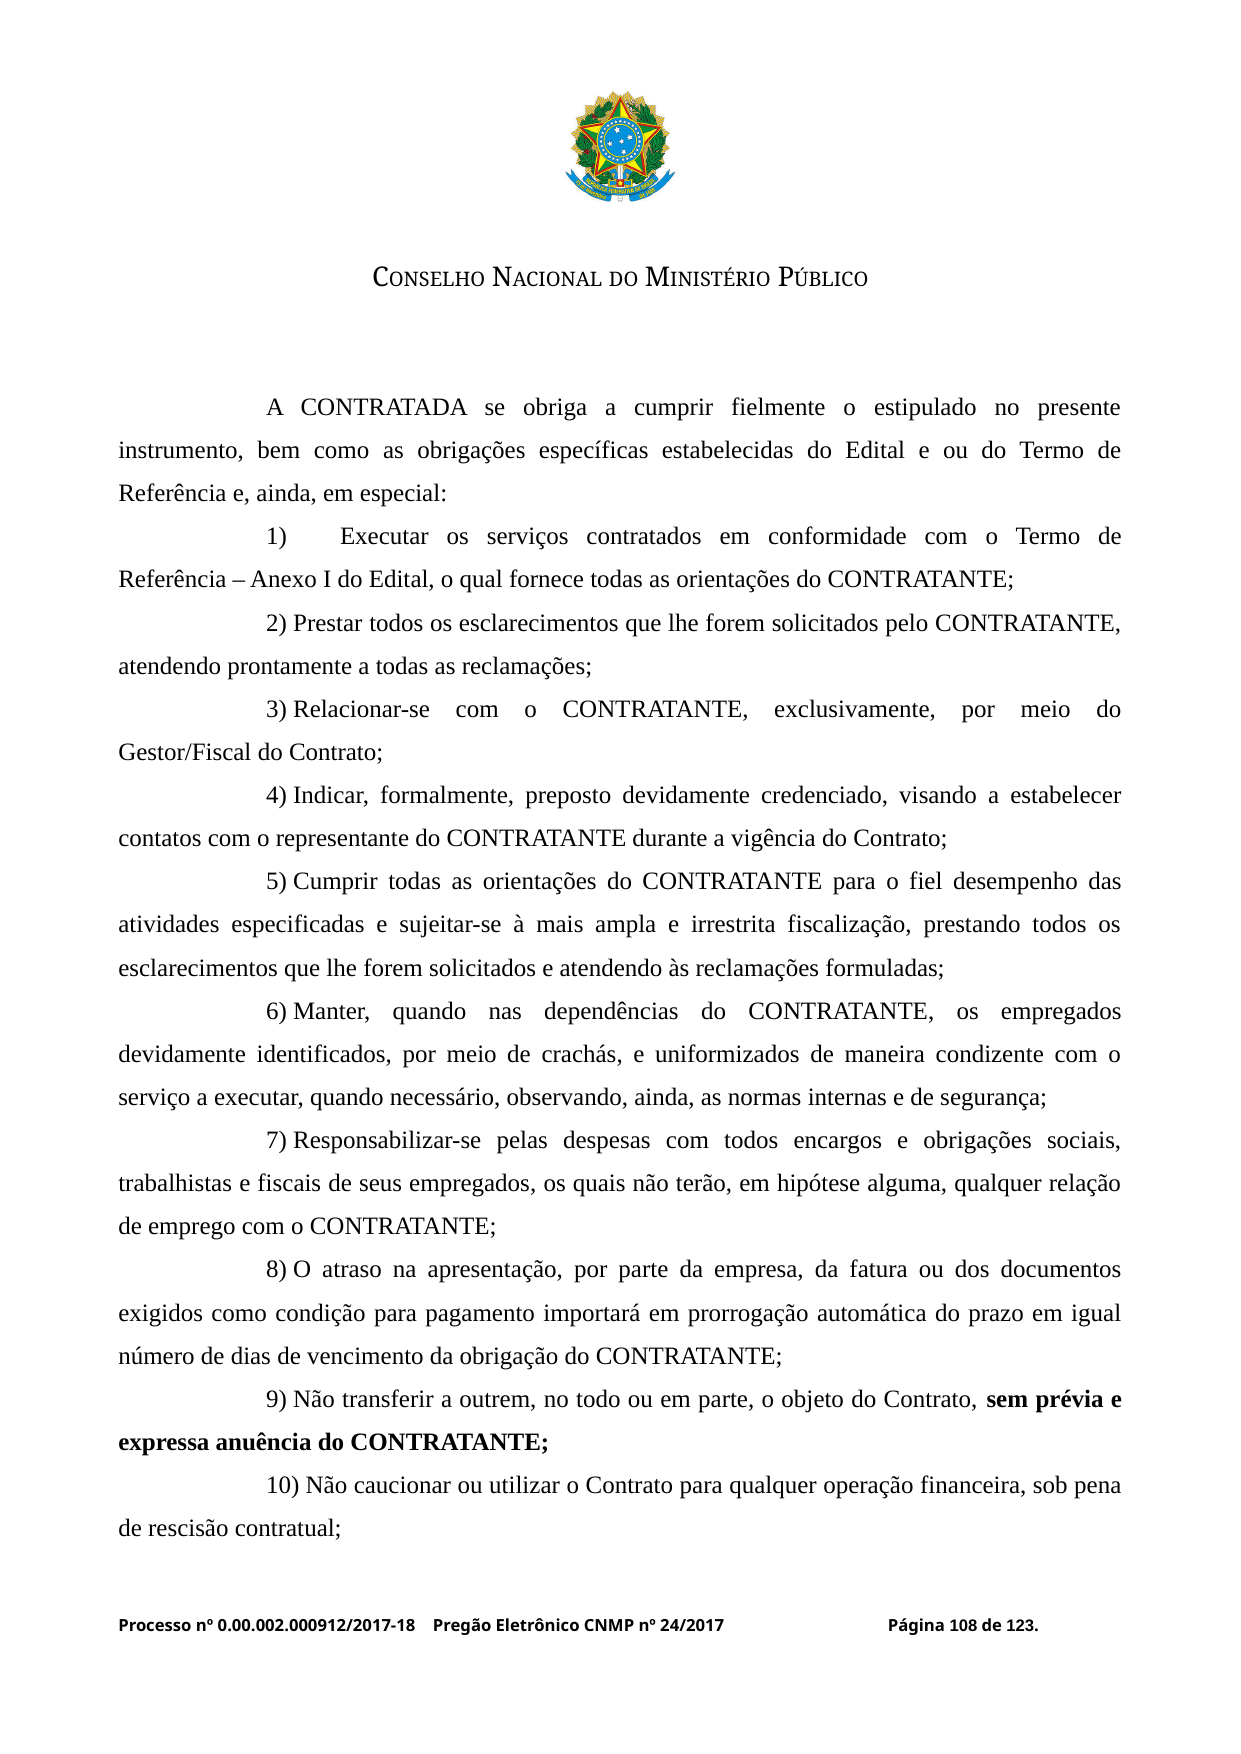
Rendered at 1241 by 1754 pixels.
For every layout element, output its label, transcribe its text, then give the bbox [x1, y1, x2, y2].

list O atraso na apresentação, por parte da empresa, da fatura ou dos documentos exigidos como condição para pagamento importará em prorrogação automática do prazo em igual número de dias de vencimento da obrigação do CONTRATANTE; [118, 1254, 1122, 1369]
list Responsabilizar-se pelas despesas com todos encargos e obrigações sociais, trabalhistas e fiscais de seus empregados, os quais não terão, em hipótese alguma, qualquer relação de emprego com o CONTRATANTE; [118, 1125, 1122, 1240]
list Relacionar-se com o CONTRATANTE, exclusivamente, por meio do Gestor/Fiscal do Contrato; [118, 694, 1122, 766]
list Executar os serviços contratados em conformidade com o Termo de Referência – Anexo I do Edital, o qual fornece todas as orientações do CONTRATANTE; [118, 521, 1122, 593]
list Não transferir a outrem, no todo ou em parte, o objeto do Contrato, sem prévia e expressa anuência do CONTRATANTE; [118, 1384, 1122, 1456]
list Não caucionar ou utilizar o Contrato para qualquer operação financeira, sob pena de rescisão contratual; [118, 1470, 1122, 1542]
list Indicar, formalmente, preposto devidamente credenciado, visando a estabelecer contatos com o representante do CONTRATANTE durante a vigência do Contrato; [118, 780, 1122, 852]
list Prestar todos os esclarecimentos que lhe forem solicitados pelo CONTRATANTE, atendendo prontamente a todas as reclamações; [118, 608, 1122, 679]
list Manter, quando nas dependências do CONTRATANTE, os empregados devidamente identificados, por meio de crachás, e uniformizados de maneira condizente com o serviço a executar, quando necessário, observando, ainda, as normas internas e de segurança; [118, 996, 1122, 1111]
text A CONTRATADA se obriga a cumprir fielmente o estipulado no presente instrumento, bem como as obrigações específicas estabelecidas do Edital e ou do Termo de Referência e, ainda, em especial: [118, 392, 1122, 507]
list Cumprir todas as orientações do CONTRATANTE para o fiel desempenho das atividades especificadas e sujeitar-se à mais ampla e irrestrita fiscalização, prestando todos os esclarecimentos que lhe forem solicitados e atendendo às reclamações formuladas; [118, 866, 1122, 981]
